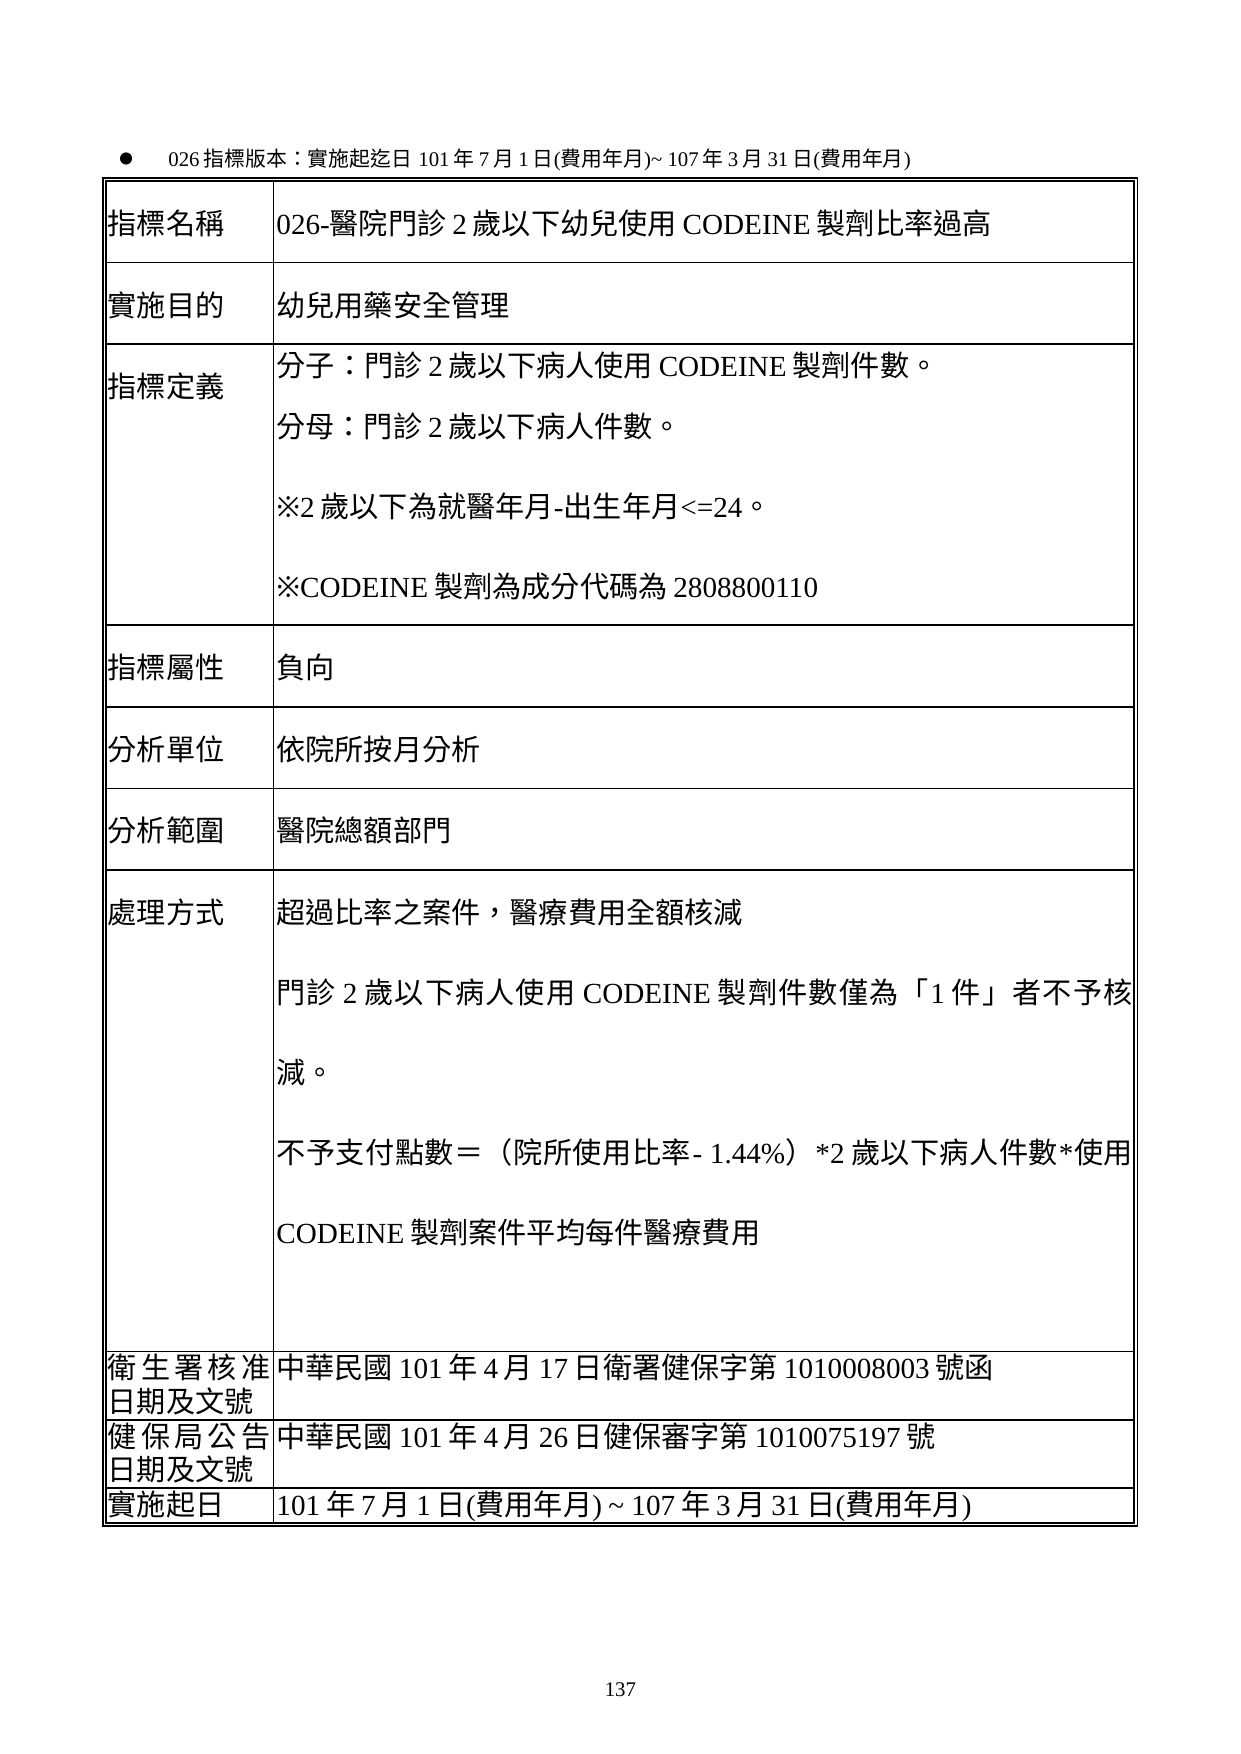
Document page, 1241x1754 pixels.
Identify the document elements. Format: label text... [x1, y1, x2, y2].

table_cell 分析單位 [107, 708, 273, 787]
table_cell 實施起日 [107, 1489, 273, 1522]
table_cell 指標屬性 [107, 626, 273, 706]
table_cell 中華民國101年4月26日健保審字第1010075197號 [274, 1421, 1133, 1487]
table_cell 分析範圍 [107, 789, 273, 869]
table_cell 健保局公告日期及文號 [107, 1421, 273, 1487]
table_cell 實施目的 [107, 263, 273, 343]
table_cell 依院所按月分析 [274, 708, 1133, 787]
table_cell 超過比率之案件，醫療費用全額核減 門診2歲以下病人使用codeine製劑件數僅為「1件」者不予核減。 不予支付點數＝（院所使用比率- 1.44%）*2歲以下病人件數*使用codeine製劑案件平均每件醫療費用 [274, 871, 1133, 1351]
table_cell 分子：門診2歲以下病人使用codeine製劑件數。 分母：門診2歲以下病人件數。 ※2歲以下為就醫年月-出生年月<=24。 ※codeine製劑為成分代碼為2808800110 [274, 345, 1133, 624]
table_header 指標名稱 [107, 182, 273, 262]
table_cell 衛生署核准日期及文號 [107, 1352, 273, 1419]
table_cell 負向 [274, 626, 1133, 706]
table_cell 幼兒用藥安全管理 [274, 263, 1133, 343]
table_cell 醫院總額部門 [274, 789, 1133, 869]
subtitle 026指標版本：實施起迄日 101年7月1日(費用年月)~ 107年3月31日(費用年月) [118, 137, 1122, 177]
table_cell 處理方式 [107, 871, 273, 1351]
table_header 026-醫院門診2歲以下幼兒使用codeine製劑比率過高 [274, 182, 1133, 262]
table_cell 中華民國101年4月17日衛署健保字第1010008003號函 [274, 1352, 1133, 1419]
table_cell 101年7月1日(費用年月) ~ 107年3月31日(費用年月) [274, 1489, 1133, 1522]
table_cell 指標定義 [107, 345, 273, 624]
